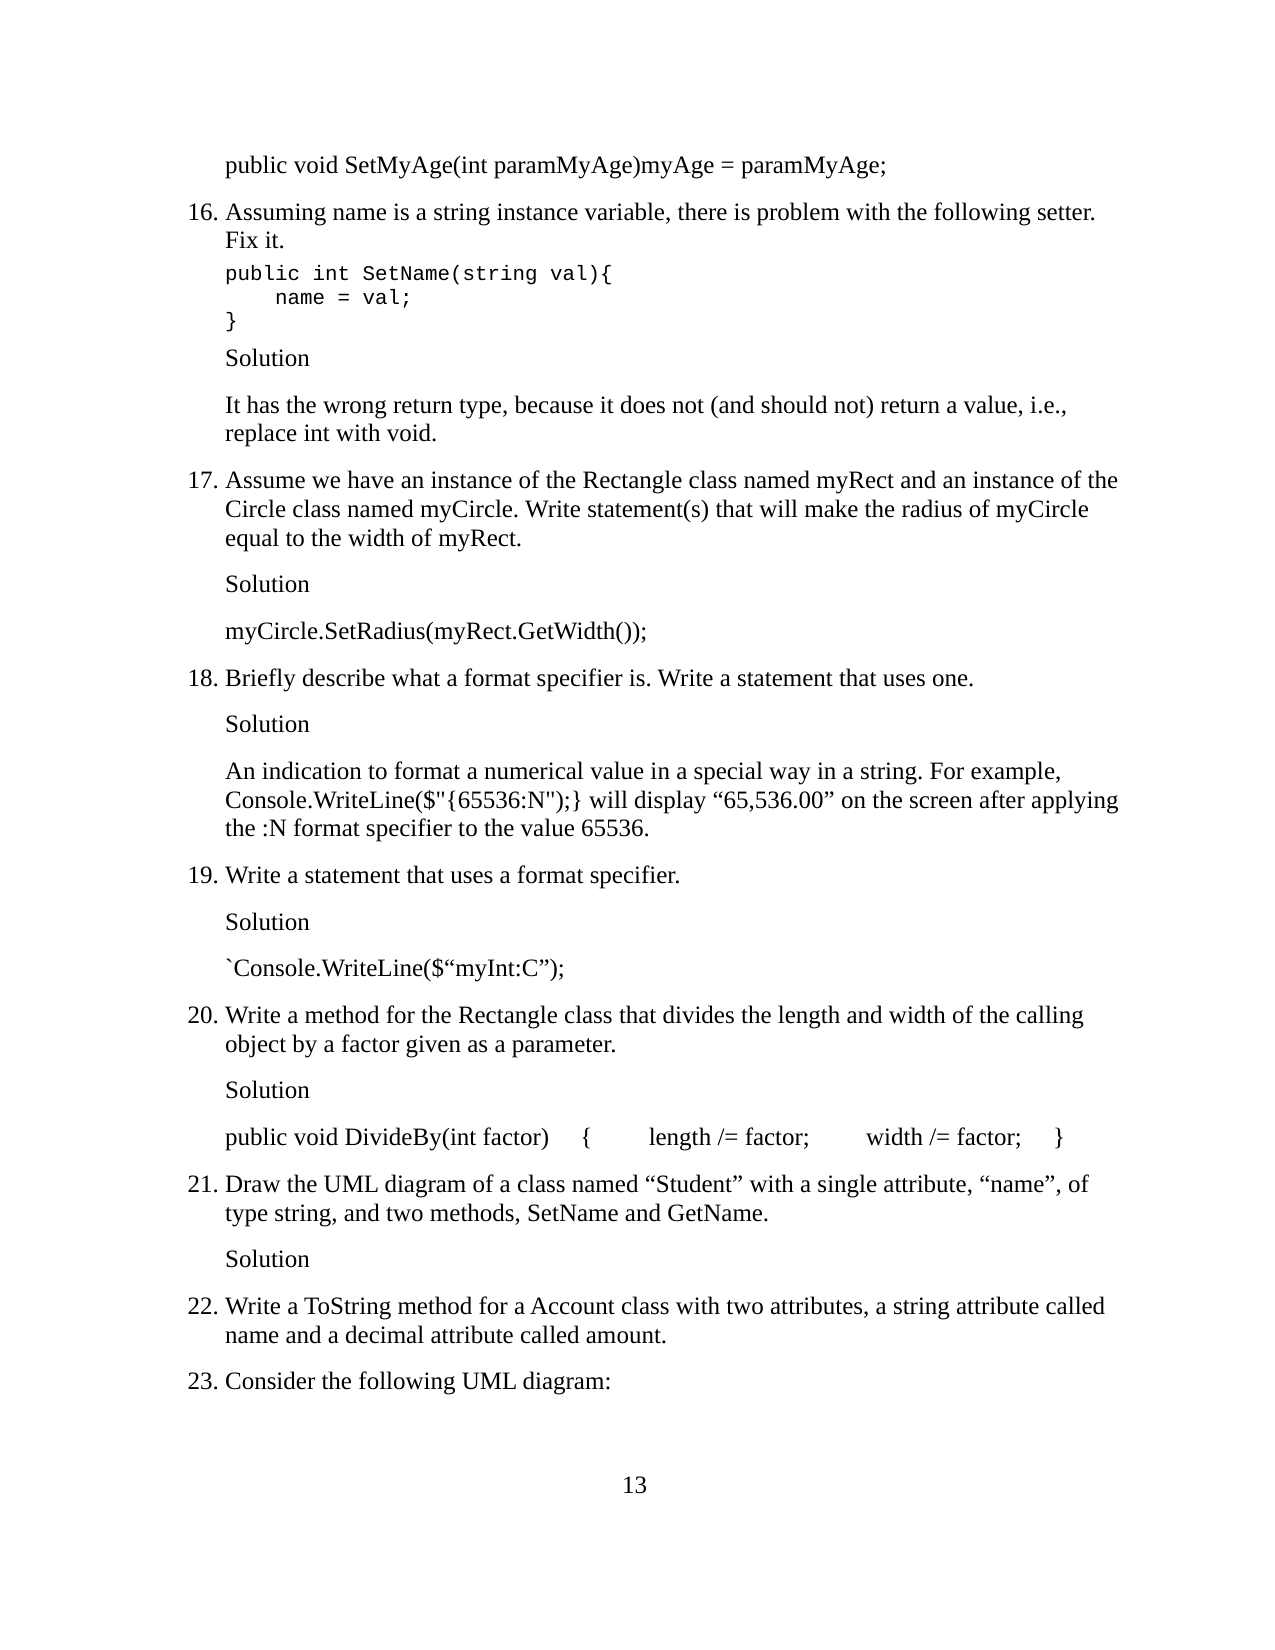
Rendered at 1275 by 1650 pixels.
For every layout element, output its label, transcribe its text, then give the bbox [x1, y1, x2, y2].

list Write a ToString method for a Account class with two attributes, a string attribute called name and a decimal attribute called amount. [187, 1291, 1125, 1348]
list Solution [187, 1076, 1125, 1104]
list Solution [187, 343, 1125, 372]
list Write a method for the Rectangle class that divides the length and width of the calling object by a factor given as a parameter. [187, 1000, 1125, 1058]
list public void SetMyAge(int paramMyAge)myAge = paramMyAge; [187, 150, 1125, 179]
list Solution [187, 1244, 1125, 1273]
list Assume we have an instance of the Rectangle class named myRect and an instance of the Circle class named myCircle. Write statement(s) that will make the radius of myCircle equal to the width of myRect. [187, 465, 1125, 551]
list An indication to format a numerical value in a special way in a string. For example, Console.WriteLine($"{65536:N");} will display “65,536.00” on the screen after applying the :N format specifier to the value 65536. [187, 756, 1125, 842]
list public int SetName(string val){ [187, 263, 1125, 287]
list Solution [187, 709, 1125, 738]
list } [187, 310, 1125, 334]
list Draw the UML diagram of a class named “Student” with a single attribute, “name”, of type string, and two methods, SetName and GetName. [187, 1169, 1125, 1226]
list name = val; [187, 287, 1125, 310]
list It has the wrong return type, because it does not (and should not) return a value, i.e., replace int with void. [187, 390, 1125, 447]
list Solution [187, 907, 1125, 936]
list myCircle.SetRadius(myRect.GetWidth()); [187, 616, 1125, 645]
list public void DivideBy(int factor) { length /= factor; width /= factor; } [187, 1122, 1125, 1151]
list Write a statement that uses a format specifier. [187, 860, 1125, 889]
list Assuming name is a string instance variable, there is problem with the following setter. Fix it. [187, 197, 1125, 254]
list Solution [187, 569, 1125, 598]
list `Console.WriteLine($“myInt:C”); [187, 953, 1125, 982]
list Briefly describe what a format specifier is. Write a statement that uses one. [187, 663, 1125, 691]
list Consider the following UML diagram: [187, 1366, 1125, 1395]
